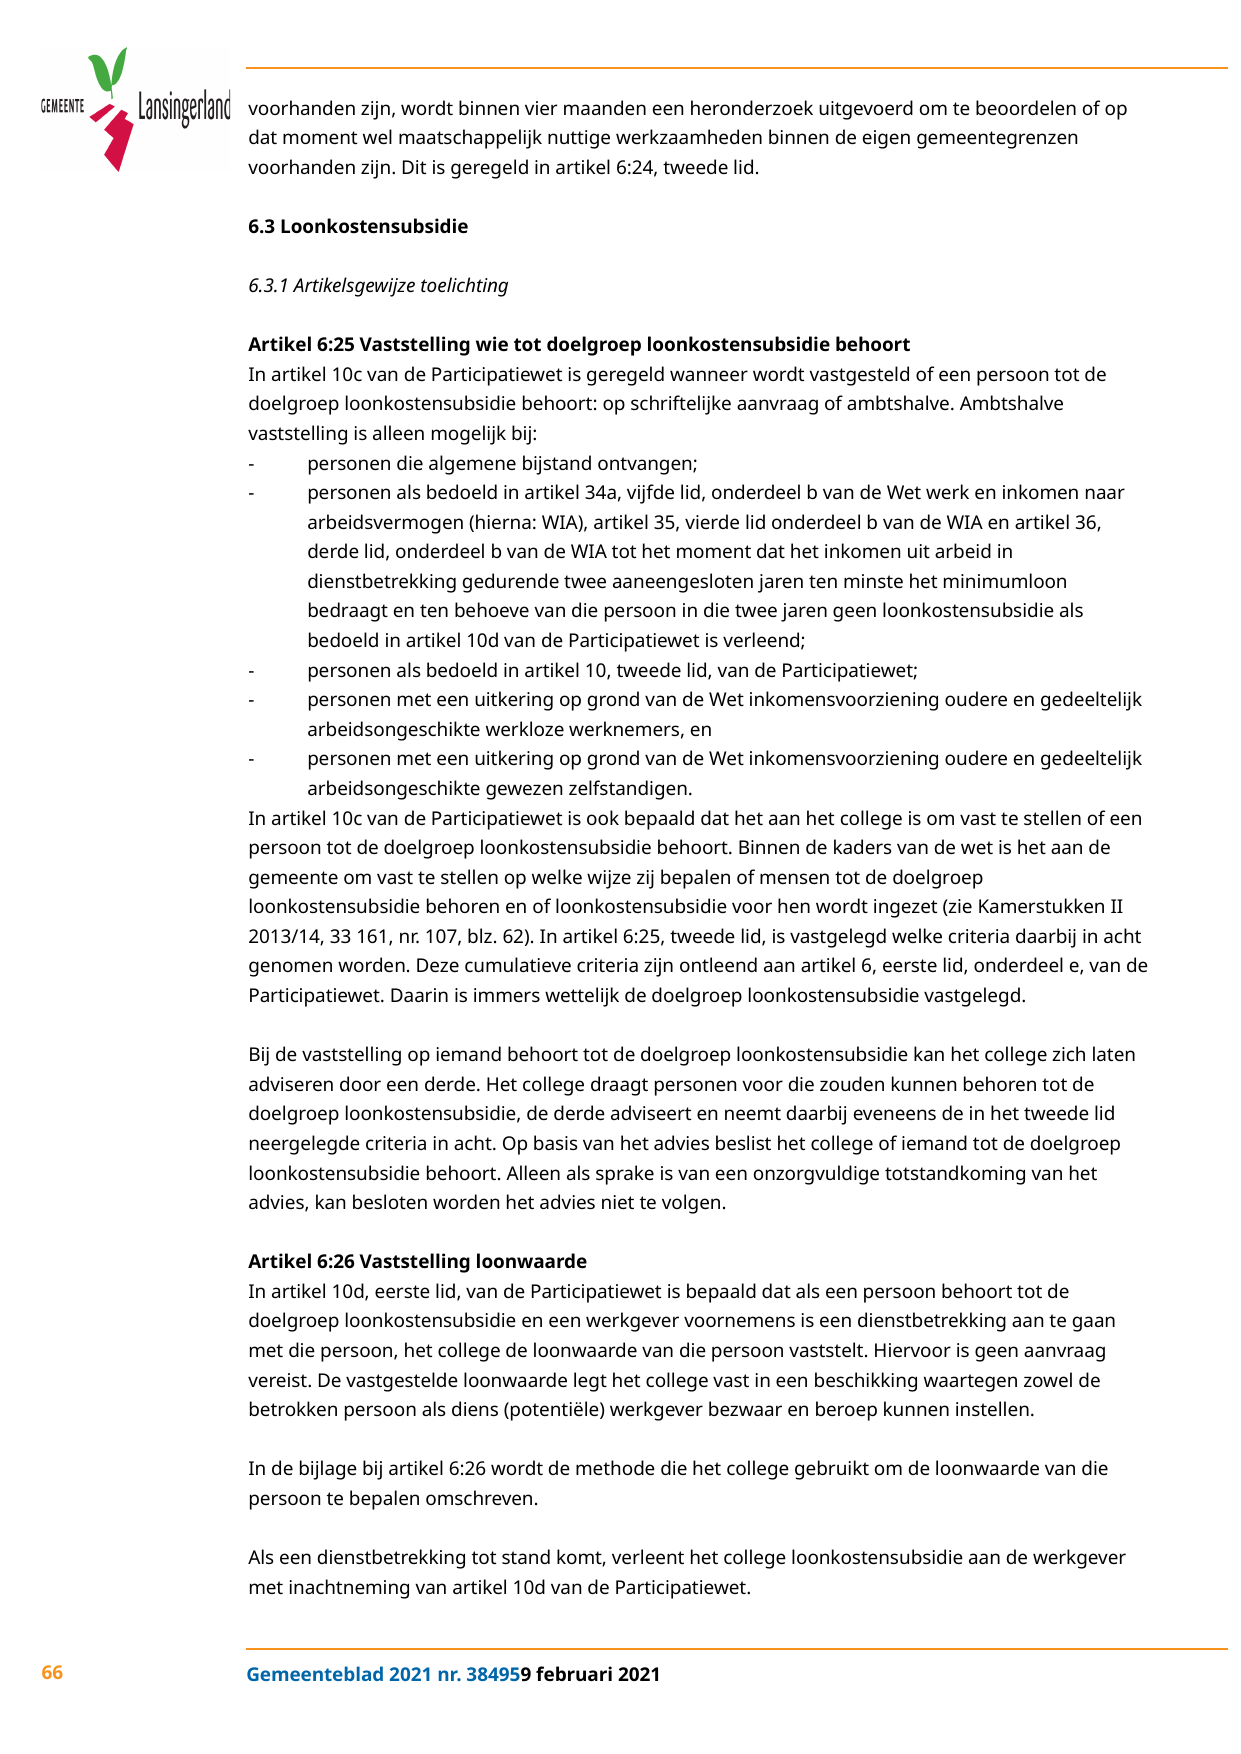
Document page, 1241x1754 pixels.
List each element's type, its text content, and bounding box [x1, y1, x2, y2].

list personen als bedoeld in artikel 34a, vijfde lid, onderdeel b van de Wet werk en inkomen naar arbeidsvermogen (hierna: WIA), artikel 35, vierde lid onderdeel b van de WIA en artikel 36, derde lid, onderdeel b van de WIA tot het moment dat het inkomen uit arbeid in dienstbetrekking gedurende twee aaneengesloten jaren ten minste het minimumloon bedraagt en ten behoeve van die persoon in die twee jaren geen loonkostensubsidie als bedoeld in artikel 10d van de Participatiewet is verleend; [248, 479, 1152, 653]
list personen met een uitkering op grond van de Wet inkomensvoorziening oudere en gedeeltelijk arbeidsongeschikte werkloze werknemers, en [248, 686, 1152, 742]
text Als een dienstbetrekking tot stand komt, verleent het college loonkostensubsidie aan de werkgever met inachtneming van artikel 10d van de Participatiewet. [248, 1544, 1152, 1600]
text In artikel 10d, eerste lid, van de Participatiewet is bepaald dat als een persoon behoort tot de doelgroep loonkostensubsidie en een werkgever voornemens is een dienstbetrekking aan te gaan met die persoon, het college de loonwaarde van die persoon vaststelt. Hiervoor is geen aanvraag vereist. De vastgestelde loonwaarde legt het college vast in een beschikking waartegen zowel de betrokken persoon als diens (potentiële) werkgever bezwaar en beroep kunnen instellen. [248, 1278, 1152, 1422]
text In de bijlage bij artikel 6:26 wordt de methode die het college gebruikt om de loonwaarde van die persoon te bepalen omschreven. [248, 1456, 1152, 1511]
text 6.3 Loonkostensubsidie [248, 213, 1152, 239]
picture [41, 47, 231, 172]
text In artikel 10c van de Participatiewet is geregeld wanneer wordt vastgesteld of een persoon tot de doelgroep loonkostensubsidie behoort: op schriftelijke aanvraag of ambtshalve. Ambtshalve vaststelling is alleen mogelijk bij: [248, 361, 1152, 446]
list personen met een uitkering op grond van de Wet inkomensvoorziening oudere en gedeeltelijk arbeidsongeschikte gewezen zelfstandigen. [248, 746, 1152, 801]
list personen als bedoeld in artikel 10, tweede lid, van de Participatiewet; [248, 657, 1152, 683]
text 6.3.1 Artikelsgewijze toelichting [248, 272, 1152, 298]
text Artikel 6:26 Vaststelling loonwaarde [248, 1248, 1152, 1274]
text In artikel 10c van de Participatiewet is ook bepaald dat het aan het college is om vast te stellen of een persoon tot de doelgroep loonkostensubsidie behoort. Binnen de kaders van de wet is het aan de gemeente om vast te stellen op welke wijze zij bepalen of mensen tot de doelgroep loonkostensubsidie behoren en of loonkostensubsidie voor hen wordt ingezet (zie Kamerstukken II 2013/14, 33 161, nr. 107, blz. 62). In artikel 6:25, tweede lid, is vastgelegd welke criteria daarbij in acht genomen worden. Deze cumulatieve criteria zijn ontleend aan artikel 6, eerste lid, onderdeel e, van de Participatiewet. Daarin is immers wettelijk de doelgroep loonkostensubsidie vastgelegd. [248, 805, 1152, 1008]
text voorhanden zijn, wordt binnen vier maanden een heronderzoek uitgevoerd om te beoordelen of op dat moment wel maatschappelijk nuttige werkzaamheden binnen de eigen gemeentegrenzen voorhanden zijn. Dit is geregeld in artikel 6:24, tweede lid. [248, 95, 1152, 180]
text Bij de vaststelling op iemand behoort tot de doelgroep loonkostensubsidie kan het college zich laten adviseren door een derde. Het college draagt personen voor die zouden kunnen behoren tot de doelgroep loonkostensubsidie, de derde adviseert en neemt daarbij eveneens de in het tweede lid neergelegde criteria in acht. Op basis van het advies beslist het college of iemand tot de doelgroep loonkostensubsidie behoort. Alleen als sprake is van een onzorgvuldige totstandkoming van het advies, kan besloten worden het advies niet te volgen. [248, 1041, 1152, 1215]
text Artikel 6:25 Vaststelling wie tot doelgroep loonkostensubsidie behoort [248, 331, 1152, 357]
list personen die algemene bijstand ontvangen; [248, 450, 1152, 476]
